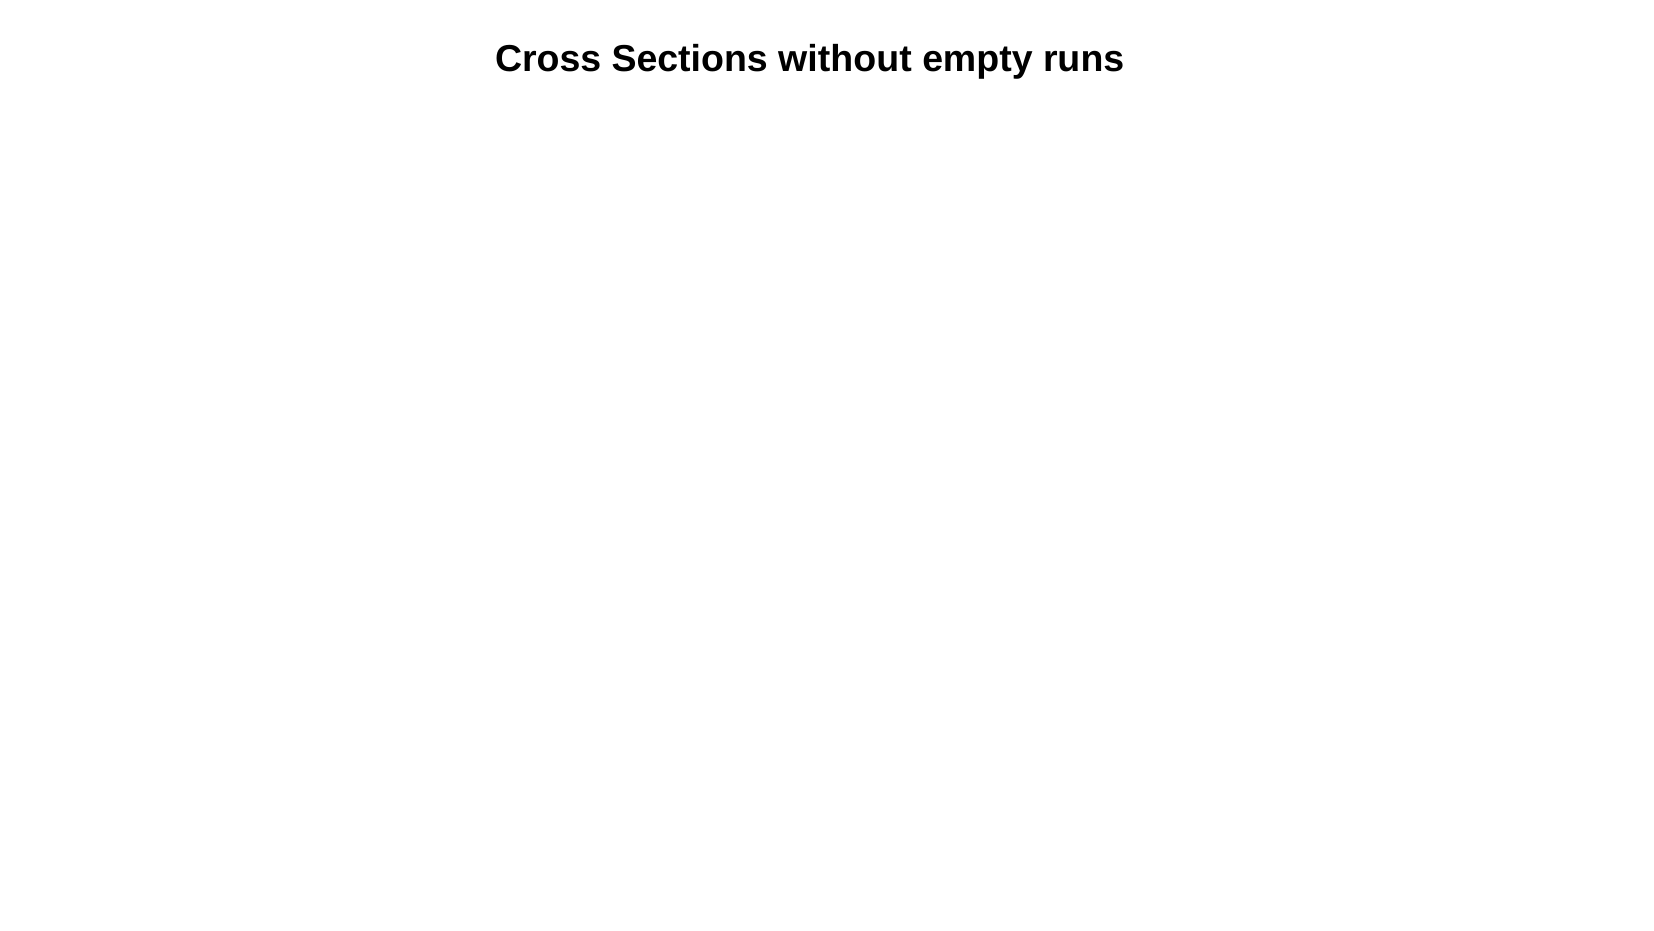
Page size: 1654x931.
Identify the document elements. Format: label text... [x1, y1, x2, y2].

text_box Cross Sections without empty runs [255, 30, 1366, 87]
